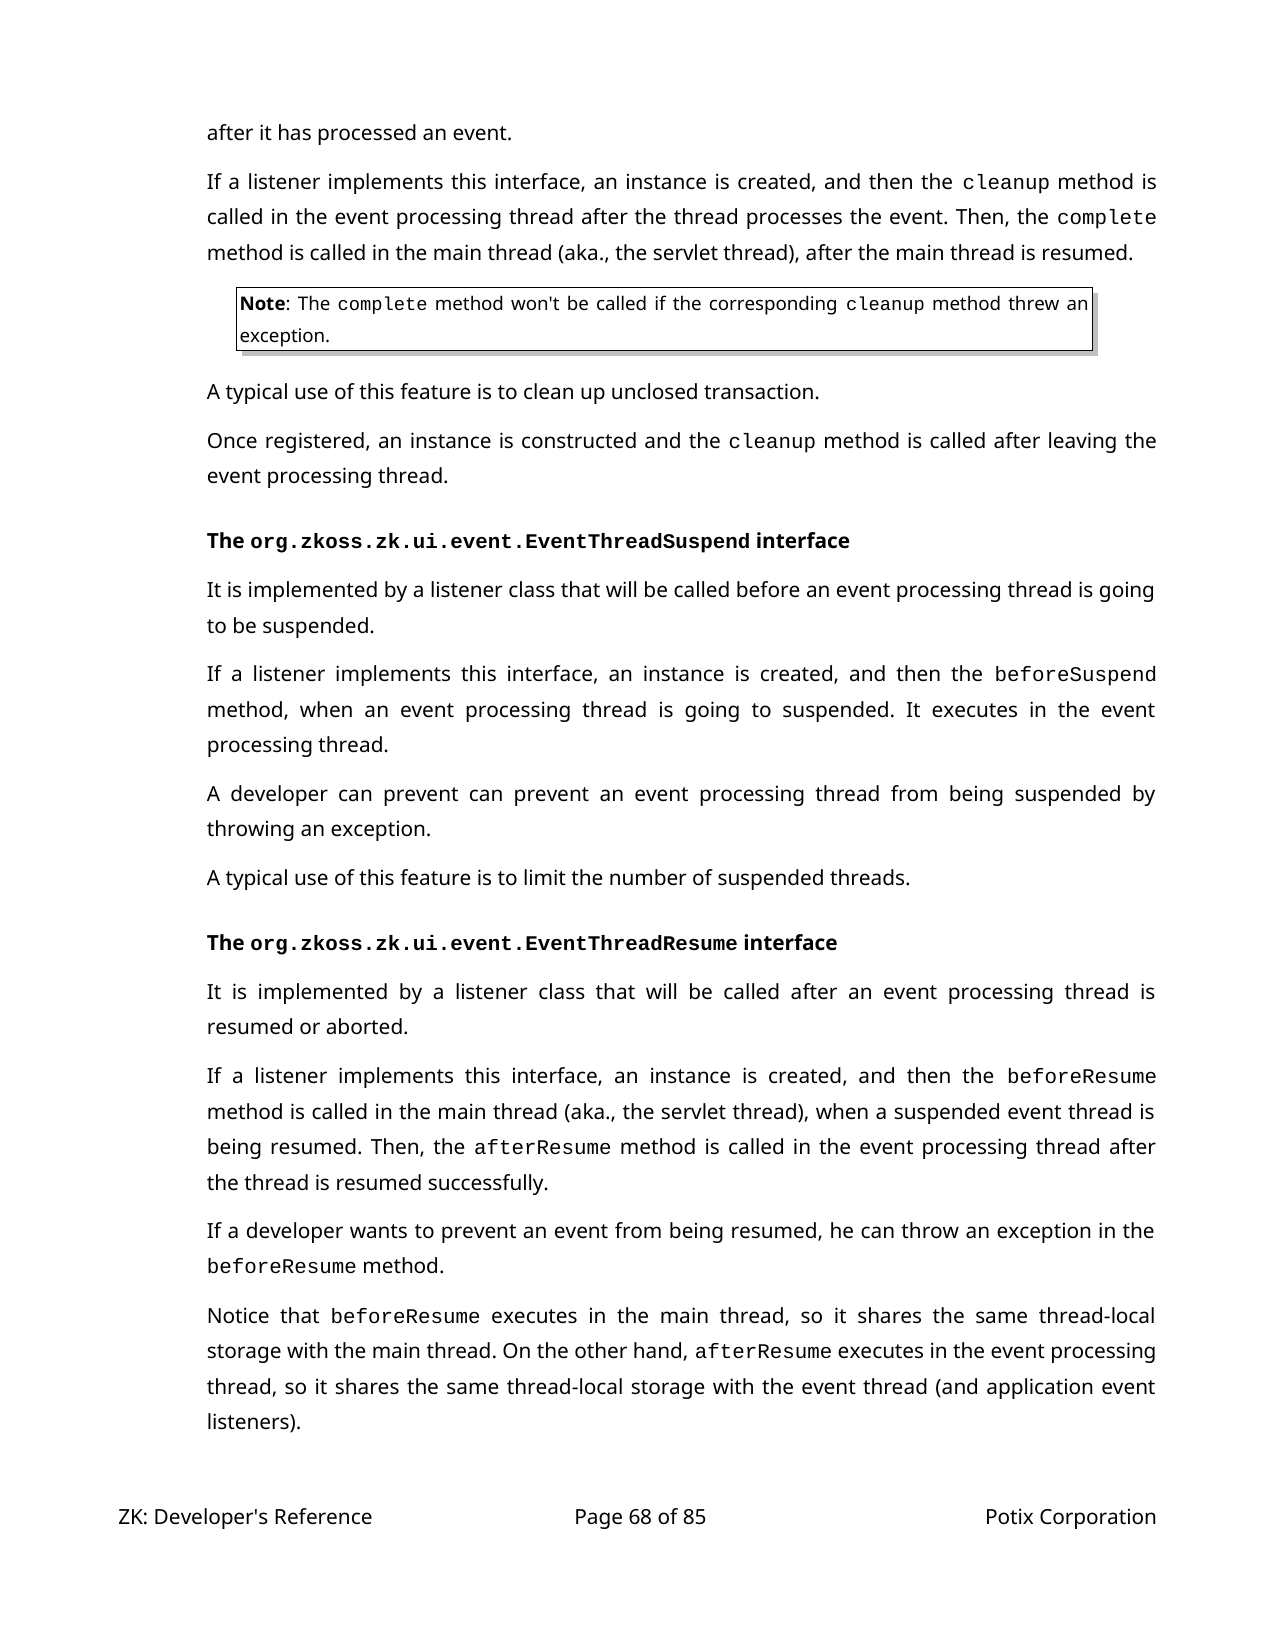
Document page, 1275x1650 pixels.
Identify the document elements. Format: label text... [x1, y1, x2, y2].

text If a listener implements this interface, an instance is created, and then the cleanup method is called in the event processing thread after the thread processes the event. Then, the complete method is called in the main thread (aka., the servlet thread), after the main thread is resumed. [207, 167, 1157, 266]
text after it has processed an event. [207, 118, 1157, 146]
text It is implemented by a listener class that will be called before an event processing thread is going to be suspended. [207, 576, 1157, 639]
text If a developer wants to prevent an event from being resumed, he can throw an exception in the beforeResume method. [207, 1216, 1157, 1280]
text A developer can prevent can prevent an event processing thread from being suspended by throwing an exception. [207, 779, 1157, 843]
text Note: The complete method won't be called if the corresponding cleanup method threw an exception. [237, 288, 1092, 350]
subtitle The org.zkoss.zk.ui.event.EventThreadResume interface [207, 928, 1157, 957]
subtitle The org.zkoss.zk.ui.event.EventThreadSuspend interface [207, 526, 1157, 555]
text A typical use of this feature is to clean up unclosed transaction. [207, 377, 1157, 405]
text Once registered, an instance is constructed and the cleanup method is called after leaving the event processing thread. [207, 426, 1157, 490]
text It is implemented by a listener class that will be called after an event processing thread is resumed or aborted. [207, 977, 1157, 1041]
text If a listener implements this interface, an instance is created, and then the beforeResume method is called in the main thread (aka., the servlet thread), when a suspended event thread is being resumed. Then, the afterResume method is called in the event processing thread after the thread is resumed successfully. [207, 1061, 1157, 1196]
text Notice that beforeResume executes in the main thread, so it shares the same thread-local storage with the main thread. On the other hand, afterResume executes in the event processing thread, so it shares the same thread-local storage with the event thread (and application event listeners). [207, 1301, 1157, 1435]
text If a listener implements this interface, an instance is created, and then the beforeSuspend method, when an event processing thread is going to suspended. It executes in the event processing thread. [207, 659, 1157, 758]
text A typical use of this feature is to limit the number of suspended threads. [207, 863, 1157, 891]
